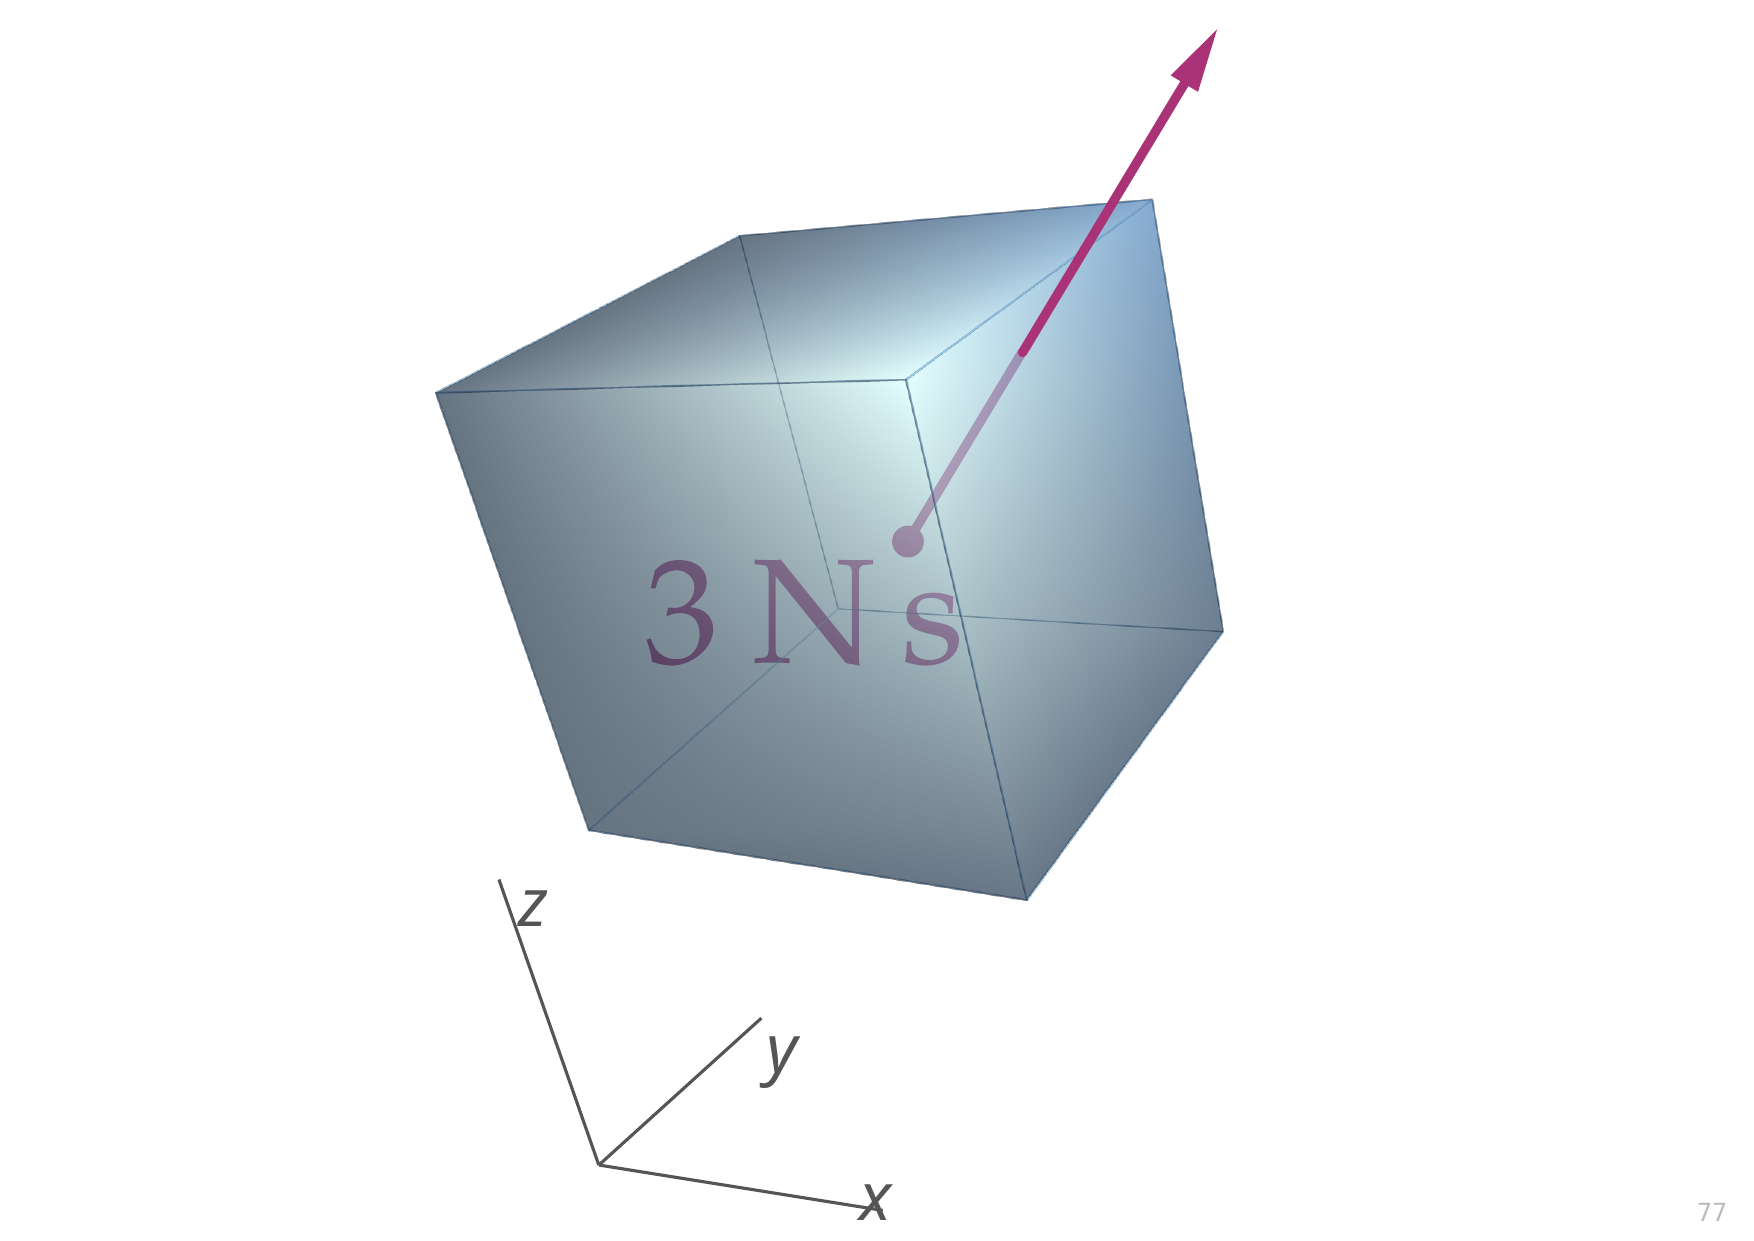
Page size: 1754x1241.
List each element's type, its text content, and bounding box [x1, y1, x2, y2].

text_box z [503, 848, 543, 930]
text_box x [844, 1141, 886, 1224]
text_box y [751, 994, 793, 1076]
